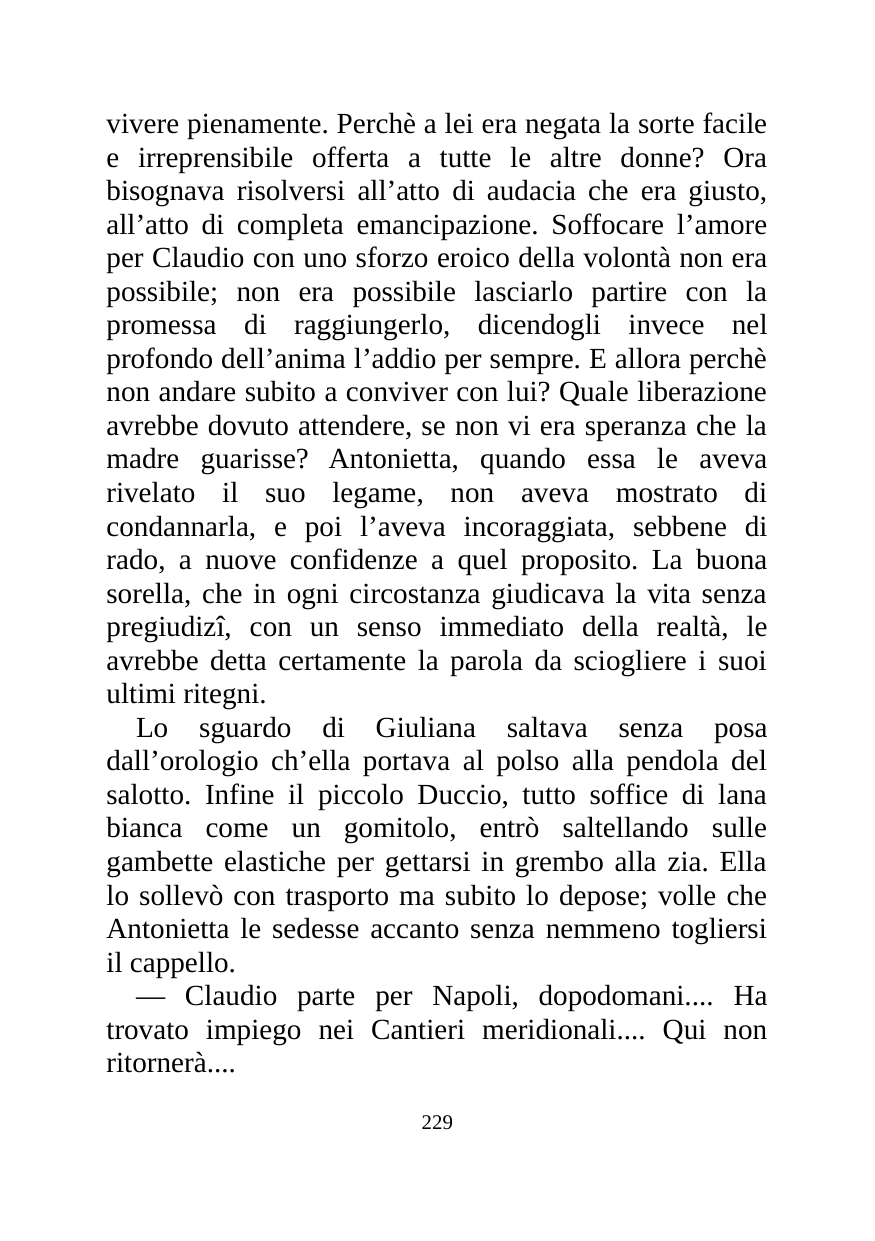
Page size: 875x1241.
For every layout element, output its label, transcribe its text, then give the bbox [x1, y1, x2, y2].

text vivere pienamente. Perchè a lei era negata la sorte facile e irreprensibile offerta a tutte le altre donne? Ora bisognava risolversi all’atto di audacia che era giusto, all’atto di completa emancipazione. Soffocare l’amore per Claudio con uno sforzo eroico della volontà non era possibile; non era possibile lasciarlo partire con la promessa di raggiungerlo, dicendogli invece nel profondo dell’anima l’addio per sempre. E allora perchè non andare subito a conviver con lui? Quale liberazione avrebbe dovuto attendere, se non vi era speranza che la madre guarisse? Antonietta, quando essa le aveva rivelato il suo legame, non aveva mostrato di condannarla, e poi l’aveva incoraggiata, sebbene di rado, a nuove confidenze a quel proposito. La buona sorella, che in ogni circostanza giudicava la vita senza pregiudizî, con un senso immediato della realtà, le avrebbe detta certamente la parola da sciogliere i suoi ultimi ritegni. [106, 106, 768, 710]
text — Claudio parte per Napoli, dopodomani.... Ha trovato impiego nei Cantieri meridionali.... Qui non ritornerà.... [106, 978, 768, 1079]
text Lo sguardo di Giuliana saltava senza posa dall’orologio ch’ella portava al polso alla pendola del salotto. Infine il piccolo Duccio, tutto soffice di lana bianca come un gomitolo, entrò saltellando sulle gambette elastiche per gettarsi in grembo alla zia. Ella lo sollevò con trasporto ma subito lo depose; volle che Antonietta le sedesse accanto senza nemmeno togliersi il cappello. [106, 710, 768, 978]
